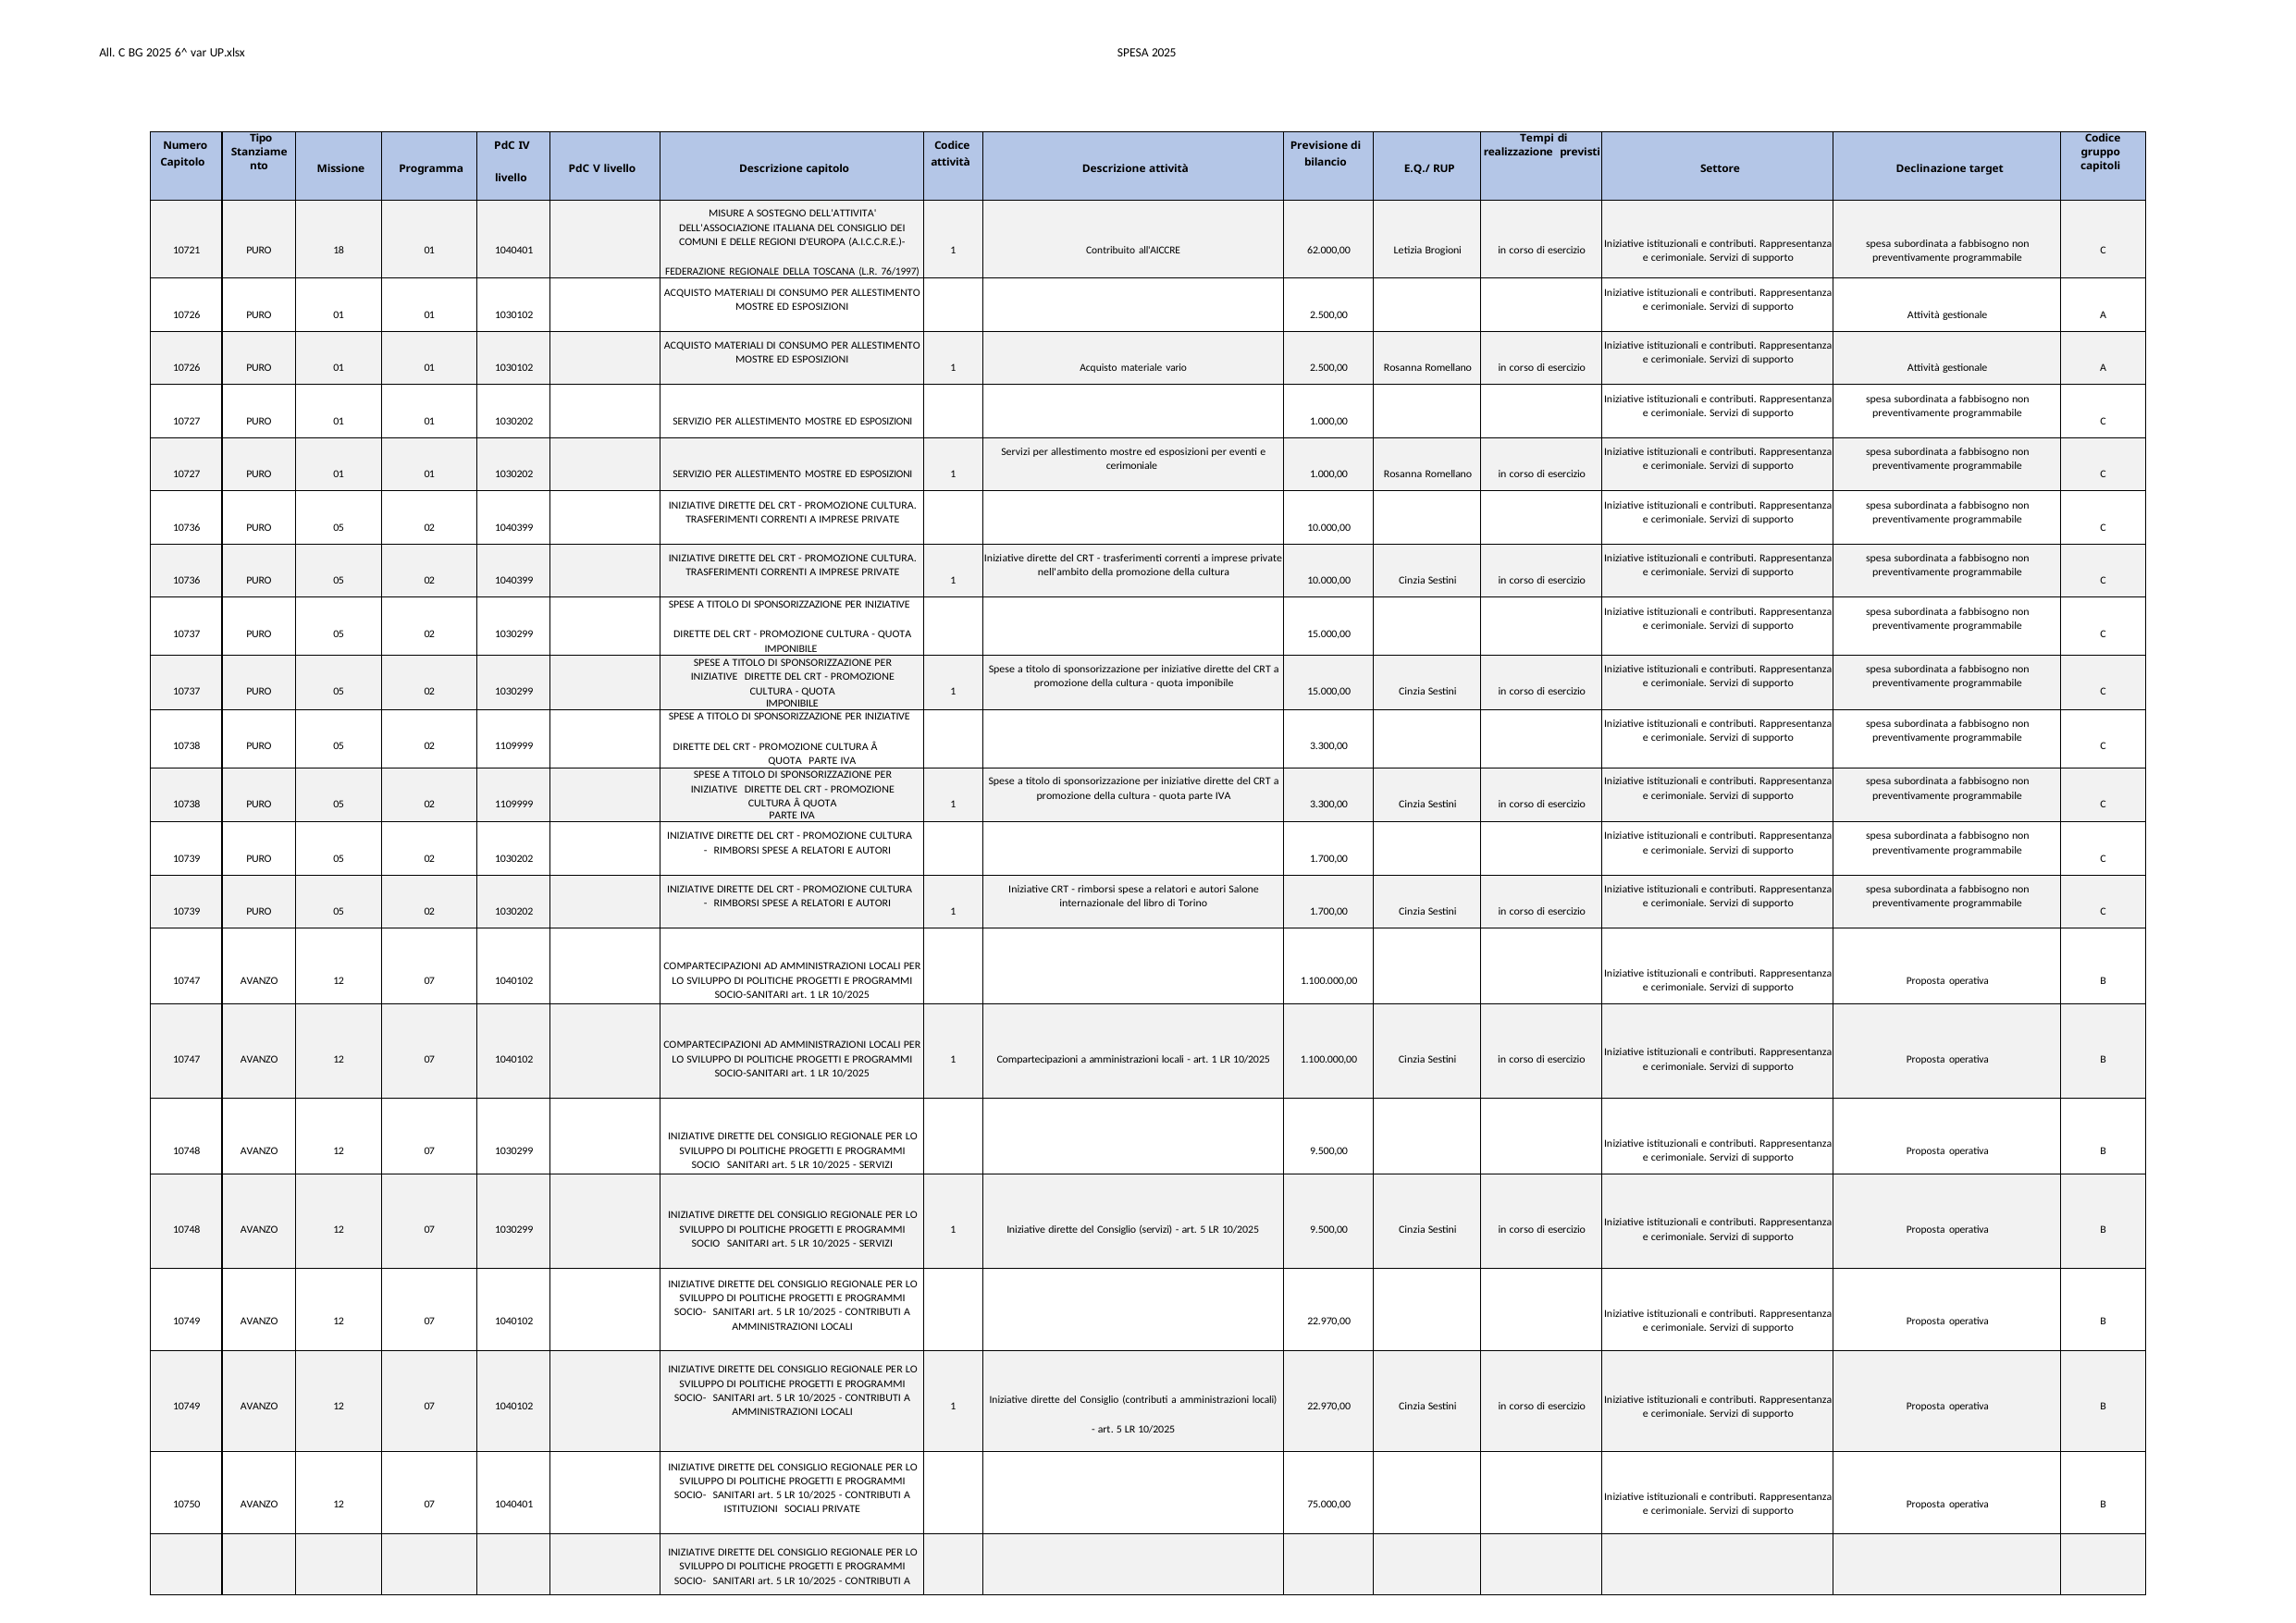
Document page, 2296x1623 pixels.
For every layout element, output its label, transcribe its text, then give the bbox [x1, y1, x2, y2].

table_cell PURO [223, 385, 295, 437]
table_cell in corso di esercizio [1481, 656, 1601, 709]
table_cell Cinzia Sestini [1374, 1004, 1480, 1098]
table_cell 12 [296, 1004, 381, 1098]
table_cell Acquisto materiale vario [983, 332, 1283, 384]
table_cell 10748 [151, 1099, 221, 1174]
table_cell A [2061, 278, 2145, 331]
table_cell [550, 928, 660, 1003]
table_cell B [2061, 1452, 2145, 1533]
table_cell [1481, 491, 1601, 544]
table_cell 1.700,00 [1284, 822, 1373, 875]
table_cell 1030299 [477, 597, 549, 655]
table_cell 10726 [151, 278, 221, 331]
table_header Descrizione capitolo [660, 132, 923, 200]
table_cell Iniziative istituzionali e contributi. Rappresentanza e cerimoniale. Servizi di supporto [1602, 491, 1833, 544]
table_cell 10727 [151, 385, 221, 437]
table_cell 9.500,00 [1284, 1099, 1373, 1174]
table_cell [550, 1004, 660, 1098]
table_cell spesa subordinata a fabbisogno non preventivamente programmabile [1833, 545, 2060, 596]
table_cell [550, 597, 660, 655]
table_cell Iniziative istituzionali e contributi. Rappresentanza e cerimoniale. Servizi di supporto [1602, 928, 1833, 1003]
table_cell 1030299 [477, 1099, 549, 1174]
table_cell ACQUISTO MATERIALI DI CONSUMO PER ALLESTIMENTO MOSTRE ED ESPOSIZIONI [660, 278, 923, 331]
table_cell PURO [223, 332, 295, 384]
table_cell B [2061, 1269, 2145, 1350]
table_cell 12 [296, 1099, 381, 1174]
table_cell spesa subordinata a fabbisogno non preventivamente programmabile [1833, 822, 2060, 875]
table_cell 18 [296, 201, 381, 277]
table_cell [550, 656, 660, 709]
table_cell 01 [382, 278, 476, 331]
table_cell Iniziative istituzionali e contributi. Rappresentanza e cerimoniale. Servizi di supporto [1602, 1269, 1833, 1350]
table_cell 1040102 [477, 1004, 549, 1098]
table_cell 01 [296, 438, 381, 490]
table_cell B [2061, 1004, 2145, 1098]
table_cell spesa subordinata a fabbisogno non preventivamente programmabile [1833, 385, 2060, 437]
table_cell 10739 [151, 876, 221, 928]
table_cell spesa subordinata a fabbisogno non preventivamente programmabile [1833, 656, 2060, 709]
table_cell 1 [924, 545, 982, 596]
table_cell 10748 [151, 1174, 221, 1268]
table_cell [1284, 1534, 1373, 1594]
table_cell INIZIATIVE DIRETTE DEL CRT - PROMOZIONE CULTURA - RIMBORSI SPESE A RELATORI E AUTORI [660, 876, 923, 928]
table_cell Iniziative istituzionali e contributi. Rappresentanza e cerimoniale. Servizi di supporto [1602, 201, 1833, 277]
table_cell in corso di esercizio [1481, 768, 1601, 821]
table_cell [1374, 491, 1480, 544]
table_cell [1374, 597, 1480, 655]
table_cell 10.000,00 [1284, 491, 1373, 544]
table_cell 9.500,00 [1284, 1174, 1373, 1268]
table_cell [924, 928, 982, 1003]
table_cell 01 [382, 201, 476, 277]
table_cell 12 [296, 1351, 381, 1450]
table_cell 05 [296, 656, 381, 709]
table_cell [550, 201, 660, 277]
table_cell [1374, 278, 1480, 331]
table_cell 05 [296, 876, 381, 928]
table_cell [223, 1534, 295, 1594]
table_cell 02 [382, 768, 476, 821]
table_cell [983, 710, 1283, 768]
table_cell 10737 [151, 656, 221, 709]
table_cell Letizia Brogioni [1374, 201, 1480, 277]
table_cell 10738 [151, 710, 221, 768]
table_cell [983, 928, 1283, 1003]
table_cell [550, 1174, 660, 1268]
table_cell [1374, 1534, 1480, 1594]
table_cell C [2061, 710, 2145, 768]
table_cell in corso di esercizio [1481, 1174, 1601, 1268]
table_cell Iniziative dirette del Consiglio (contributi a amministrazioni locali) - art. 5 LR 10/2025 [983, 1351, 1283, 1450]
table_cell Proposta operativa [1833, 1452, 2060, 1533]
table_cell [1374, 710, 1480, 768]
table_cell [983, 278, 1283, 331]
table_cell 07 [382, 1452, 476, 1533]
table_cell spesa subordinata a fabbisogno non preventivamente programmabile [1833, 201, 2060, 277]
table_cell [1481, 1269, 1601, 1350]
table_cell 1030202 [477, 876, 549, 928]
table_cell 1 [924, 876, 982, 928]
table_cell Cinzia Sestini [1374, 768, 1480, 821]
table_cell 1030299 [477, 1174, 549, 1268]
table_cell Iniziative istituzionali e contributi. Rappresentanza e cerimoniale. Servizi di supporto [1602, 710, 1833, 768]
table_cell 12 [296, 1174, 381, 1268]
table_cell [550, 278, 660, 331]
table_cell Iniziative dirette del Consiglio (servizi) - art. 5 LR 10/2025 [983, 1174, 1283, 1268]
table_cell 10750 [151, 1452, 221, 1533]
table_cell [550, 1534, 660, 1594]
table_cell [924, 1269, 982, 1350]
table_cell 1109999 [477, 710, 549, 768]
table_cell [1481, 385, 1601, 437]
table_header Tipo Stanziame nto [223, 132, 295, 200]
table_cell in corso di esercizio [1481, 1004, 1601, 1098]
table_header Codice gruppo capitoli [2061, 132, 2145, 200]
table_cell [1481, 597, 1601, 655]
table_cell [550, 876, 660, 928]
table_cell Servizi per allestimento mostre ed esposizioni per eventi e cerimoniale [983, 438, 1283, 490]
table_cell AVANZO [223, 1174, 295, 1268]
table_cell in corso di esercizio [1481, 201, 1601, 277]
table_cell Proposta operativa [1833, 928, 2060, 1003]
table_cell Proposta operativa [1833, 1174, 2060, 1268]
table_cell [296, 1534, 381, 1594]
table_cell [550, 491, 660, 544]
table_cell Compartecipazioni a amministrazioni locali - art. 1 LR 10/2025 [983, 1004, 1283, 1098]
table_cell Proposta operativa [1833, 1099, 2060, 1174]
table_cell COMPARTECIPAZIONI AD AMMINISTRAZIONI LOCALI PER LO SVILUPPO DI POLITICHE PROGETTI E PROGRAMMI SOCIO-SANITARI art. 1 LR 10/2025 [660, 928, 923, 1003]
table_cell SPESE A TITOLO DI SPONSORIZZAZIONE PER INIZIATIVE DIRETTE DEL CRT - PROMOZIONE CULTURA - QUOTA IMPONIBILE [660, 597, 923, 655]
table_cell spesa subordinata a fabbisogno non preventivamente programmabile [1833, 768, 2060, 821]
table_cell 01 [382, 385, 476, 437]
table_cell 07 [382, 1174, 476, 1268]
table_cell 02 [382, 491, 476, 544]
table_cell 02 [382, 822, 476, 875]
table_cell COMPARTECIPAZIONI AD AMMINISTRAZIONI LOCALI PER LO SVILUPPO DI POLITICHE PROGETTI E PROGRAMMI SOCIO-SANITARI art. 1 LR 10/2025 [660, 1004, 923, 1098]
table_cell B [2061, 1099, 2145, 1174]
table_cell in corso di esercizio [1481, 332, 1601, 384]
table_cell PURO [223, 768, 295, 821]
table_cell 3.300,00 [1284, 768, 1373, 821]
table_cell [1481, 1534, 1601, 1594]
table_cell Iniziative istituzionali e contributi. Rappresentanza e cerimoniale. Servizi di supporto [1602, 597, 1833, 655]
table_cell 1.000,00 [1284, 438, 1373, 490]
table_cell Cinzia Sestini [1374, 1174, 1480, 1268]
table_cell Attività gestionale [1833, 278, 2060, 331]
table_cell [924, 491, 982, 544]
table_cell AVANZO [223, 1452, 295, 1533]
table_cell 01 [296, 332, 381, 384]
table_cell [550, 1351, 660, 1450]
table_cell [1374, 385, 1480, 437]
table_cell Iniziative istituzionali e contributi. Rappresentanza e cerimoniale. Servizi di supporto [1602, 822, 1833, 875]
table_cell [1374, 1099, 1480, 1174]
table_cell 12 [296, 1452, 381, 1533]
table_cell [924, 597, 982, 655]
table_cell spesa subordinata a fabbisogno non preventivamente programmabile [1833, 876, 2060, 928]
table_cell PURO [223, 597, 295, 655]
table_cell 02 [382, 597, 476, 655]
table_cell Iniziative istituzionali e contributi. Rappresentanza e cerimoniale. Servizi di supporto [1602, 1452, 1833, 1533]
table_cell PURO [223, 491, 295, 544]
table_cell [983, 1269, 1283, 1350]
table_cell SERVIZIO PER ALLESTIMENTO MOSTRE ED ESPOSIZIONI [660, 385, 923, 437]
table_cell 1040102 [477, 1351, 549, 1450]
table_cell 1 [924, 768, 982, 821]
table_cell 10721 [151, 201, 221, 277]
table_cell C [2061, 656, 2145, 709]
table_cell in corso di esercizio [1481, 545, 1601, 596]
table_cell INIZIATIVE DIRETTE DEL CONSIGLIO REGIONALE PER LO SVILUPPO DI POLITICHE PROGETTI E PROGRAMMI SOCIO- SANITARI art. 5 LR 10/2025 - CONTRIBUTI A ISTITUZIONI SOCIALI PRIVATE [660, 1452, 923, 1533]
table_cell [1602, 1534, 1833, 1594]
table_cell 05 [296, 768, 381, 821]
table_cell INIZIATIVE DIRETTE DEL CRT - PROMOZIONE CULTURA. TRASFERIMENTI CORRENTI A IMPRESE PRIVATE [660, 491, 923, 544]
table_cell C [2061, 491, 2145, 544]
table_cell 10726 [151, 332, 221, 384]
table_cell 22.970,00 [1284, 1351, 1373, 1450]
table_header Missione [296, 132, 381, 200]
table_cell Spese a titolo di sponsorizzazione per iniziative dirette del CRT a promozione della cultura - quota parte IVA [983, 768, 1283, 821]
table_cell Cinzia Sestini [1374, 545, 1480, 596]
table_cell [924, 278, 982, 331]
table_cell 07 [382, 928, 476, 1003]
table_cell 1040399 [477, 491, 549, 544]
table_cell 1 [924, 1174, 982, 1268]
table_cell [924, 1099, 982, 1174]
table_cell 10.000,00 [1284, 545, 1373, 596]
table_cell Attività gestionale [1833, 332, 2060, 384]
table_cell spesa subordinata a fabbisogno non preventivamente programmabile [1833, 438, 2060, 490]
table_cell Iniziative istituzionali e contributi. Rappresentanza e cerimoniale. Servizi di supporto [1602, 332, 1833, 384]
table_cell INIZIATIVE DIRETTE DEL CONSIGLIO REGIONALE PER LO SVILUPPO DI POLITICHE PROGETTI E PROGRAMMI SOCIO- SANITARI art. 5 LR 10/2025 - CONTRIBUTI A [660, 1534, 923, 1594]
table_cell [1374, 1452, 1480, 1533]
table_cell INIZIATIVE DIRETTE DEL CONSIGLIO REGIONALE PER LO SVILUPPO DI POLITICHE PROGETTI E PROGRAMMI SOCIO SANITARI art. 5 LR 10/2025 - SERVIZI [660, 1099, 923, 1174]
table_header Declinazione target [1833, 132, 2060, 200]
table_cell 10747 [151, 928, 221, 1003]
table_cell [924, 1452, 982, 1533]
table_cell 05 [296, 491, 381, 544]
table_cell 07 [382, 1269, 476, 1350]
table_cell 10737 [151, 597, 221, 655]
table_cell 01 [382, 438, 476, 490]
table_cell 02 [382, 656, 476, 709]
table_cell 1030102 [477, 332, 549, 384]
table_cell 1 [924, 1004, 982, 1098]
table_cell INIZIATIVE DIRETTE DEL CONSIGLIO REGIONALE PER LO SVILUPPO DI POLITICHE PROGETTI E PROGRAMMI SOCIO- SANITARI art. 5 LR 10/2025 - CONTRIBUTI A AMMINISTRAZIONI LOCALI [660, 1269, 923, 1350]
table_cell 62.000,00 [1284, 201, 1373, 277]
table_cell 1040102 [477, 1269, 549, 1350]
table_cell 1030202 [477, 822, 549, 875]
table_cell Spese a titolo di sponsorizzazione per iniziative dirette del CRT a promozione della cultura - quota imponibile [983, 656, 1283, 709]
table_header Previsione di bilancio [1284, 132, 1373, 200]
table_cell 10736 [151, 491, 221, 544]
table_cell AVANZO [223, 1099, 295, 1174]
table_cell Proposta operativa [1833, 1269, 2060, 1350]
table_header Descrizione attività [983, 132, 1283, 200]
table_cell 10739 [151, 822, 221, 875]
table_cell 1.700,00 [1284, 876, 1373, 928]
table_cell [550, 1269, 660, 1350]
table_cell AVANZO [223, 928, 295, 1003]
table_cell [983, 1099, 1283, 1174]
table_cell spesa subordinata a fabbisogno non preventivamente programmabile [1833, 597, 2060, 655]
table_cell ACQUISTO MATERIALI DI CONSUMO PER ALLESTIMENTO MOSTRE ED ESPOSIZIONI [660, 332, 923, 384]
table_cell 05 [296, 545, 381, 596]
table_cell C [2061, 201, 2145, 277]
table_cell [983, 385, 1283, 437]
table_cell SPESE A TITOLO DI SPONSORIZZAZIONE PER INIZIATIVE DIRETTE DEL CRT - PROMOZIONE CULTURA Â QUOTA PARTE IVA [660, 768, 923, 821]
table_cell [550, 332, 660, 384]
table_cell 10727 [151, 438, 221, 490]
table_cell [1481, 1099, 1601, 1174]
table_cell [1833, 1534, 2060, 1594]
table_cell [983, 597, 1283, 655]
table_cell 12 [296, 928, 381, 1003]
table_cell [550, 385, 660, 437]
table_cell C [2061, 597, 2145, 655]
table_cell MISURE A SOSTEGNO DELL'ATTIVITA' DELL'ASSOCIAZIONE ITALIANA DEL CONSIGLIO DEI COMUNI E DELLE REGIONI D'EUROPA (A.I.C.C.R.E.)- FEDERAZIONE REGIONALE DELLA TOSCANA (L.R. 76/1997) [660, 201, 923, 277]
table_cell Rosanna Romellano [1374, 332, 1480, 384]
table_cell PURO [223, 656, 295, 709]
table_cell [924, 822, 982, 875]
table_cell C [2061, 876, 2145, 928]
table_header PdC V livello [550, 132, 660, 200]
table_cell [550, 545, 660, 596]
table_cell Cinzia Sestini [1374, 656, 1480, 709]
table_cell in corso di esercizio [1481, 876, 1601, 928]
table_cell Cinzia Sestini [1374, 1351, 1480, 1450]
table_cell 01 [296, 278, 381, 331]
table_cell [550, 438, 660, 490]
table_cell 1040401 [477, 1452, 549, 1533]
table_cell 15.000,00 [1284, 656, 1373, 709]
table_cell [382, 1534, 476, 1594]
table_cell B [2061, 1174, 2145, 1268]
table_cell 01 [296, 385, 381, 437]
table_cell 1030299 [477, 656, 549, 709]
table_cell [1481, 1452, 1601, 1533]
table_cell Iniziative istituzionali e contributi. Rappresentanza e cerimoniale. Servizi di supporto [1602, 1004, 1833, 1098]
table_cell [983, 1452, 1283, 1533]
table_cell 05 [296, 710, 381, 768]
table_cell Iniziative istituzionali e contributi. Rappresentanza e cerimoniale. Servizi di supporto [1602, 1174, 1833, 1268]
table_cell [550, 710, 660, 768]
table_cell PURO [223, 876, 295, 928]
table_cell C [2061, 438, 2145, 490]
table_cell 15.000,00 [1284, 597, 1373, 655]
table_cell [1481, 278, 1601, 331]
table_cell [924, 1534, 982, 1594]
table_cell Iniziative istituzionali e contributi. Rappresentanza e cerimoniale. Servizi di supporto [1602, 385, 1833, 437]
table_cell [550, 1452, 660, 1533]
table_cell 1 [924, 201, 982, 277]
table_cell Cinzia Sestini [1374, 876, 1480, 928]
table_cell 1030102 [477, 278, 549, 331]
table_header Codice attività [924, 132, 982, 200]
table_cell 1040401 [477, 201, 549, 277]
table_cell 01 [382, 332, 476, 384]
table_cell 07 [382, 1099, 476, 1174]
table_header Programma [382, 132, 476, 200]
table_cell [1481, 822, 1601, 875]
table_cell Rosanna Romellano [1374, 438, 1480, 490]
table_cell 1030202 [477, 438, 549, 490]
table_cell [1374, 1269, 1480, 1350]
table_cell 75.000,00 [1284, 1452, 1373, 1533]
table_cell 07 [382, 1351, 476, 1450]
table_cell Iniziative istituzionali e contributi. Rappresentanza e cerimoniale. Servizi di supporto [1602, 1351, 1833, 1450]
table_cell 05 [296, 597, 381, 655]
table_cell SPESE A TITOLO DI SPONSORIZZAZIONE PER INIZIATIVE DIRETTE DEL CRT - PROMOZIONE CULTURA Â QUOTA PARTE IVA [660, 710, 923, 768]
table_cell 02 [382, 876, 476, 928]
table_cell 1040399 [477, 545, 549, 596]
table_cell 10736 [151, 545, 221, 596]
table_cell Iniziative istituzionali e contributi. Rappresentanza e cerimoniale. Servizi di supporto [1602, 656, 1833, 709]
table_cell 2.500,00 [1284, 332, 1373, 384]
table_cell INIZIATIVE DIRETTE DEL CONSIGLIO REGIONALE PER LO SVILUPPO DI POLITICHE PROGETTI E PROGRAMMI SOCIO- SANITARI art. 5 LR 10/2025 - CONTRIBUTI A AMMINISTRAZIONI LOCALI [660, 1351, 923, 1450]
table_cell Iniziative istituzionali e contributi. Rappresentanza e cerimoniale. Servizi di supporto [1602, 1099, 1833, 1174]
table_cell 02 [382, 710, 476, 768]
table_cell [983, 491, 1283, 544]
table_cell INIZIATIVE DIRETTE DEL CRT - PROMOZIONE CULTURA. TRASFERIMENTI CORRENTI A IMPRESE PRIVATE [660, 545, 923, 596]
table_cell 02 [382, 545, 476, 596]
table_cell [1481, 710, 1601, 768]
table_header Numero Capitolo [151, 132, 221, 200]
table_cell 07 [382, 1004, 476, 1098]
table_cell 05 [296, 822, 381, 875]
table_cell [477, 1534, 549, 1594]
table_cell 2.500,00 [1284, 278, 1373, 331]
table_cell in corso di esercizio [1481, 1351, 1601, 1450]
table_cell [550, 822, 660, 875]
table_cell Iniziative istituzionali e contributi. Rappresentanza e cerimoniale. Servizi di supporto [1602, 545, 1833, 596]
table_cell PURO [223, 201, 295, 277]
table_cell INIZIATIVE DIRETTE DEL CRT - PROMOZIONE CULTURA - RIMBORSI SPESE A RELATORI E AUTORI [660, 822, 923, 875]
table_cell [1481, 928, 1601, 1003]
table_cell Proposta operativa [1833, 1351, 2060, 1450]
table_cell AVANZO [223, 1004, 295, 1098]
table_cell 1040102 [477, 928, 549, 1003]
table_cell [924, 710, 982, 768]
table_cell 1 [924, 332, 982, 384]
table_cell Iniziative istituzionali e contributi. Rappresentanza e cerimoniale. Servizi di supporto [1602, 768, 1833, 821]
table_cell 10738 [151, 768, 221, 821]
table_cell PURO [223, 438, 295, 490]
table_cell Proposta operativa [1833, 1004, 2060, 1098]
table_cell in corso di esercizio [1481, 438, 1601, 490]
table_cell spesa subordinata a fabbisogno non preventivamente programmabile [1833, 710, 2060, 768]
table_cell [550, 768, 660, 821]
table_cell INIZIATIVE DIRETTE DEL CONSIGLIO REGIONALE PER LO SVILUPPO DI POLITICHE PROGETTI E PROGRAMMI SOCIO SANITARI art. 5 LR 10/2025 - SERVIZI [660, 1174, 923, 1268]
table_cell 12 [296, 1269, 381, 1350]
table_cell 1109999 [477, 768, 549, 821]
table_cell Iniziative istituzionali e contributi. Rappresentanza e cerimoniale. Servizi di supporto [1602, 278, 1833, 331]
table_cell [1374, 928, 1480, 1003]
table_cell Iniziative istituzionali e contributi. Rappresentanza e cerimoniale. Servizi di supporto [1602, 876, 1833, 928]
table_cell PURO [223, 278, 295, 331]
table_cell 10747 [151, 1004, 221, 1098]
table_cell PURO [223, 545, 295, 596]
table_header E.Q./ RUP [1374, 132, 1480, 200]
table_header Tempi di realizzazione previsti [1481, 132, 1601, 200]
table_cell [2061, 1534, 2145, 1594]
table_cell 10749 [151, 1351, 221, 1450]
table_header PdC IV livello [477, 132, 549, 200]
table_cell 10749 [151, 1269, 221, 1350]
table_cell 1 [924, 656, 982, 709]
table_cell B [2061, 1351, 2145, 1450]
table_cell C [2061, 822, 2145, 875]
table_cell [550, 1099, 660, 1174]
table_cell [151, 1534, 221, 1594]
table_cell 1 [924, 438, 982, 490]
table_cell C [2061, 385, 2145, 437]
table_cell PURO [223, 822, 295, 875]
table_cell SERVIZIO PER ALLESTIMENTO MOSTRE ED ESPOSIZIONI [660, 438, 923, 490]
table_cell C [2061, 545, 2145, 596]
table_cell [1374, 822, 1480, 875]
table_cell [983, 1534, 1283, 1594]
table_cell 3.300,00 [1284, 710, 1373, 768]
table_cell AVANZO [223, 1351, 295, 1450]
table_cell [924, 385, 982, 437]
table_cell C [2061, 768, 2145, 821]
table_cell Iniziative CRT - rimborsi spese a relatori e autori Salone internazionale del libro di Torino [983, 876, 1283, 928]
table_cell A [2061, 332, 2145, 384]
table_cell B [2061, 928, 2145, 1003]
table_cell Contribuito all'AICCRE [983, 201, 1283, 277]
table_header Settore [1602, 132, 1833, 200]
table_cell 1.000,00 [1284, 385, 1373, 437]
table_cell spesa subordinata a fabbisogno non preventivamente programmabile [1833, 491, 2060, 544]
table_cell PURO [223, 710, 295, 768]
table_cell Iniziative dirette del CRT - trasferimenti correnti a imprese private nell'ambito della promozione della cultura [983, 545, 1283, 596]
table_cell 1.100.000,00 [1284, 928, 1373, 1003]
table_cell 1 [924, 1351, 982, 1450]
table_cell Iniziative istituzionali e contributi. Rappresentanza e cerimoniale. Servizi di supporto [1602, 438, 1833, 490]
table_cell 1.100.000,00 [1284, 1004, 1373, 1098]
table_cell [983, 822, 1283, 875]
table_cell 1030202 [477, 385, 549, 437]
table_cell 22.970,00 [1284, 1269, 1373, 1350]
table_cell AVANZO [223, 1269, 295, 1350]
table_cell SPESE A TITOLO DI SPONSORIZZAZIONE PER INIZIATIVE DIRETTE DEL CRT - PROMOZIONE CULTURA - QUOTA IMPONIBILE [660, 656, 923, 709]
